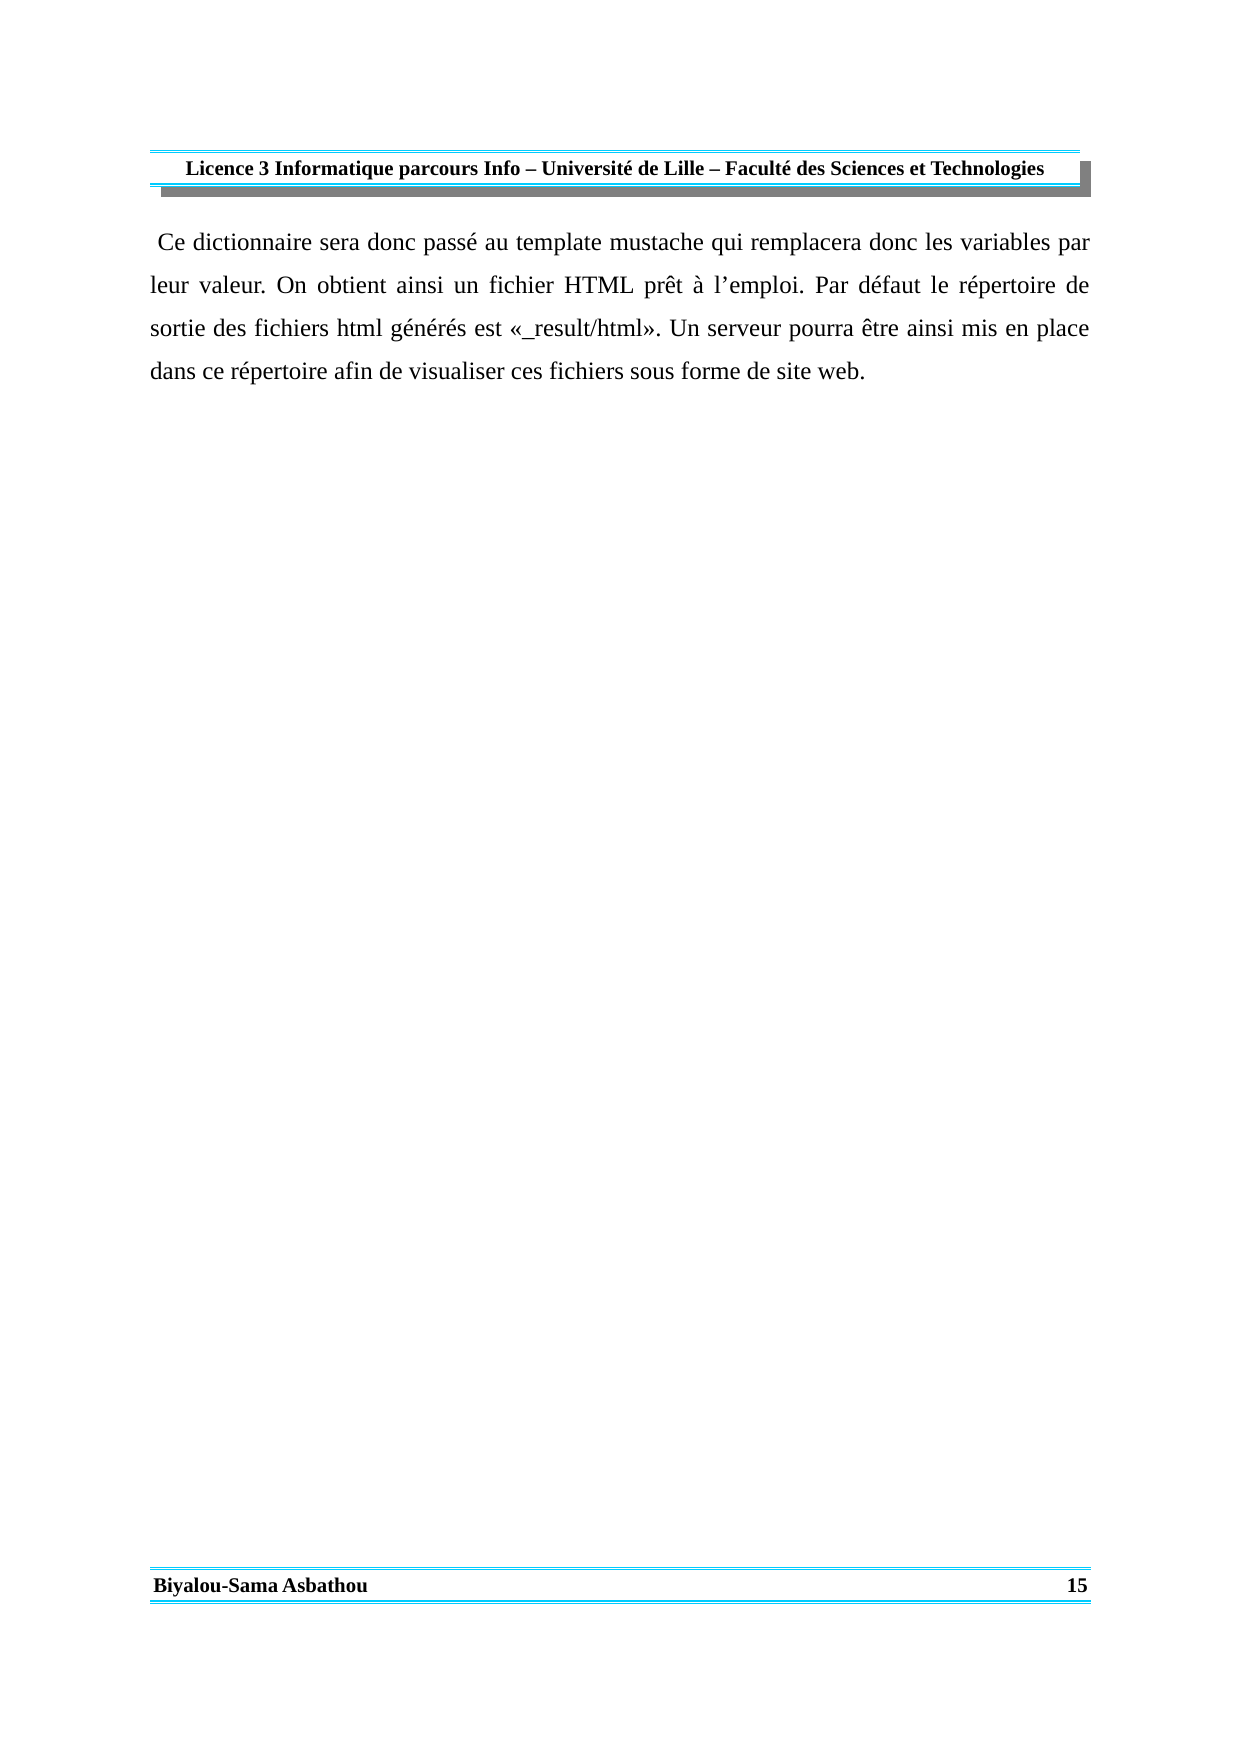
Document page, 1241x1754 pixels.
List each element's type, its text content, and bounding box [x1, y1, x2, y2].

text Ce dictionnaire sera donc passé au template mustache qui remplacera donc les variables par leur valeur. On obtient ainsi un fichier HTML prêt à l’emploi. Par défaut le répertoire de sortie des fichiers html générés est «_result/html». Un serveur pourra être ainsi mis en place dans ce répertoire afin de visualiser ces fichiers sous forme de site web. [150, 227, 1091, 385]
